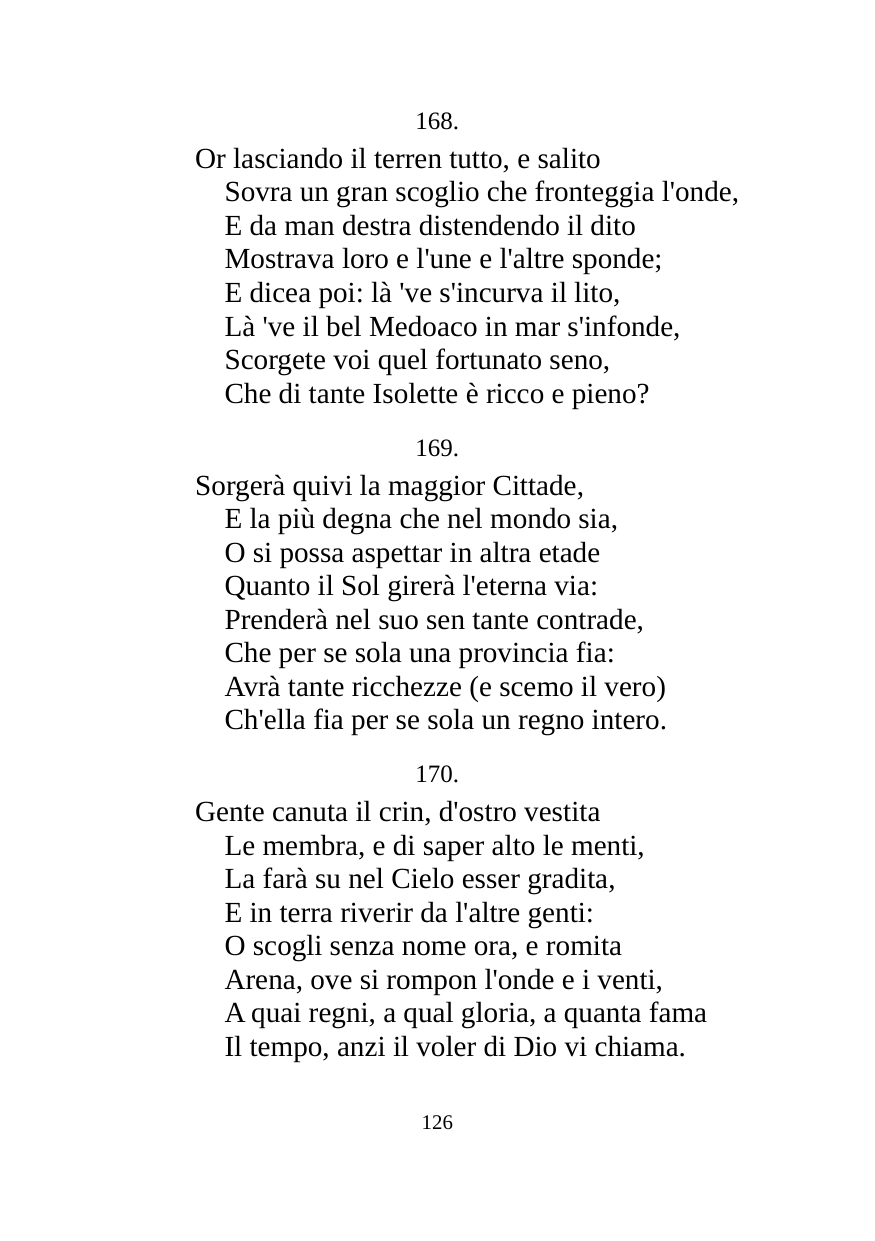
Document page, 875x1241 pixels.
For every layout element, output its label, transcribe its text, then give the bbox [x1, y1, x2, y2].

text La farà su nel Cielo esser gradita, [224, 861, 768, 895]
text Che per se sola una provincia fia: [224, 635, 768, 669]
text Che di tante Isolette è ricco e pieno? [224, 376, 768, 409]
text Il tempo, anzi il voler di Dio vi chiama. [224, 1029, 768, 1063]
text Le membra, e di saper alto le menti, [224, 828, 768, 861]
text E in terra riverir da l'altre genti: [224, 895, 768, 928]
text Mostrava loro e l'une e l'altre sponde; [224, 242, 768, 275]
text 168. [106, 106, 768, 135]
text O si possa aspettar in altra etade [224, 535, 768, 568]
text Arena, ove si rompon l'onde e i venti, [224, 962, 768, 996]
text E da man destra distendendo il dito [224, 208, 768, 242]
text Ch'ella fia per se sola un regno intero. [224, 702, 768, 736]
text Or lasciando il terren tutto, e salito [195, 141, 768, 174]
text Sovra un gran scoglio che fronteggia l'onde, [224, 174, 768, 208]
text 170. [106, 759, 768, 788]
text E la più degna che nel mondo sia, [224, 501, 768, 535]
text Là 've il bel Medoaco in mar s'infonde, [224, 309, 768, 342]
text A quai regni, a qual gloria, a quanta fama [224, 996, 768, 1029]
text Gente canuta il crin, d'ostro vestita [195, 794, 768, 828]
text Scorgete voi quel fortunato seno, [224, 342, 768, 376]
text Prenderà nel suo sen tante contrade, [224, 602, 768, 635]
text Avrà tante ricchezze (e scemo il vero) [224, 669, 768, 702]
text E dicea poi: là 've s'incurva il lito, [224, 275, 768, 309]
text Quanto il Sol girerà l'eterna via: [224, 568, 768, 602]
text 169. [106, 433, 768, 462]
text O scogli senza nome ora, e romita [224, 928, 768, 962]
text Sorgerà quivi la maggior Cittade, [195, 468, 768, 501]
